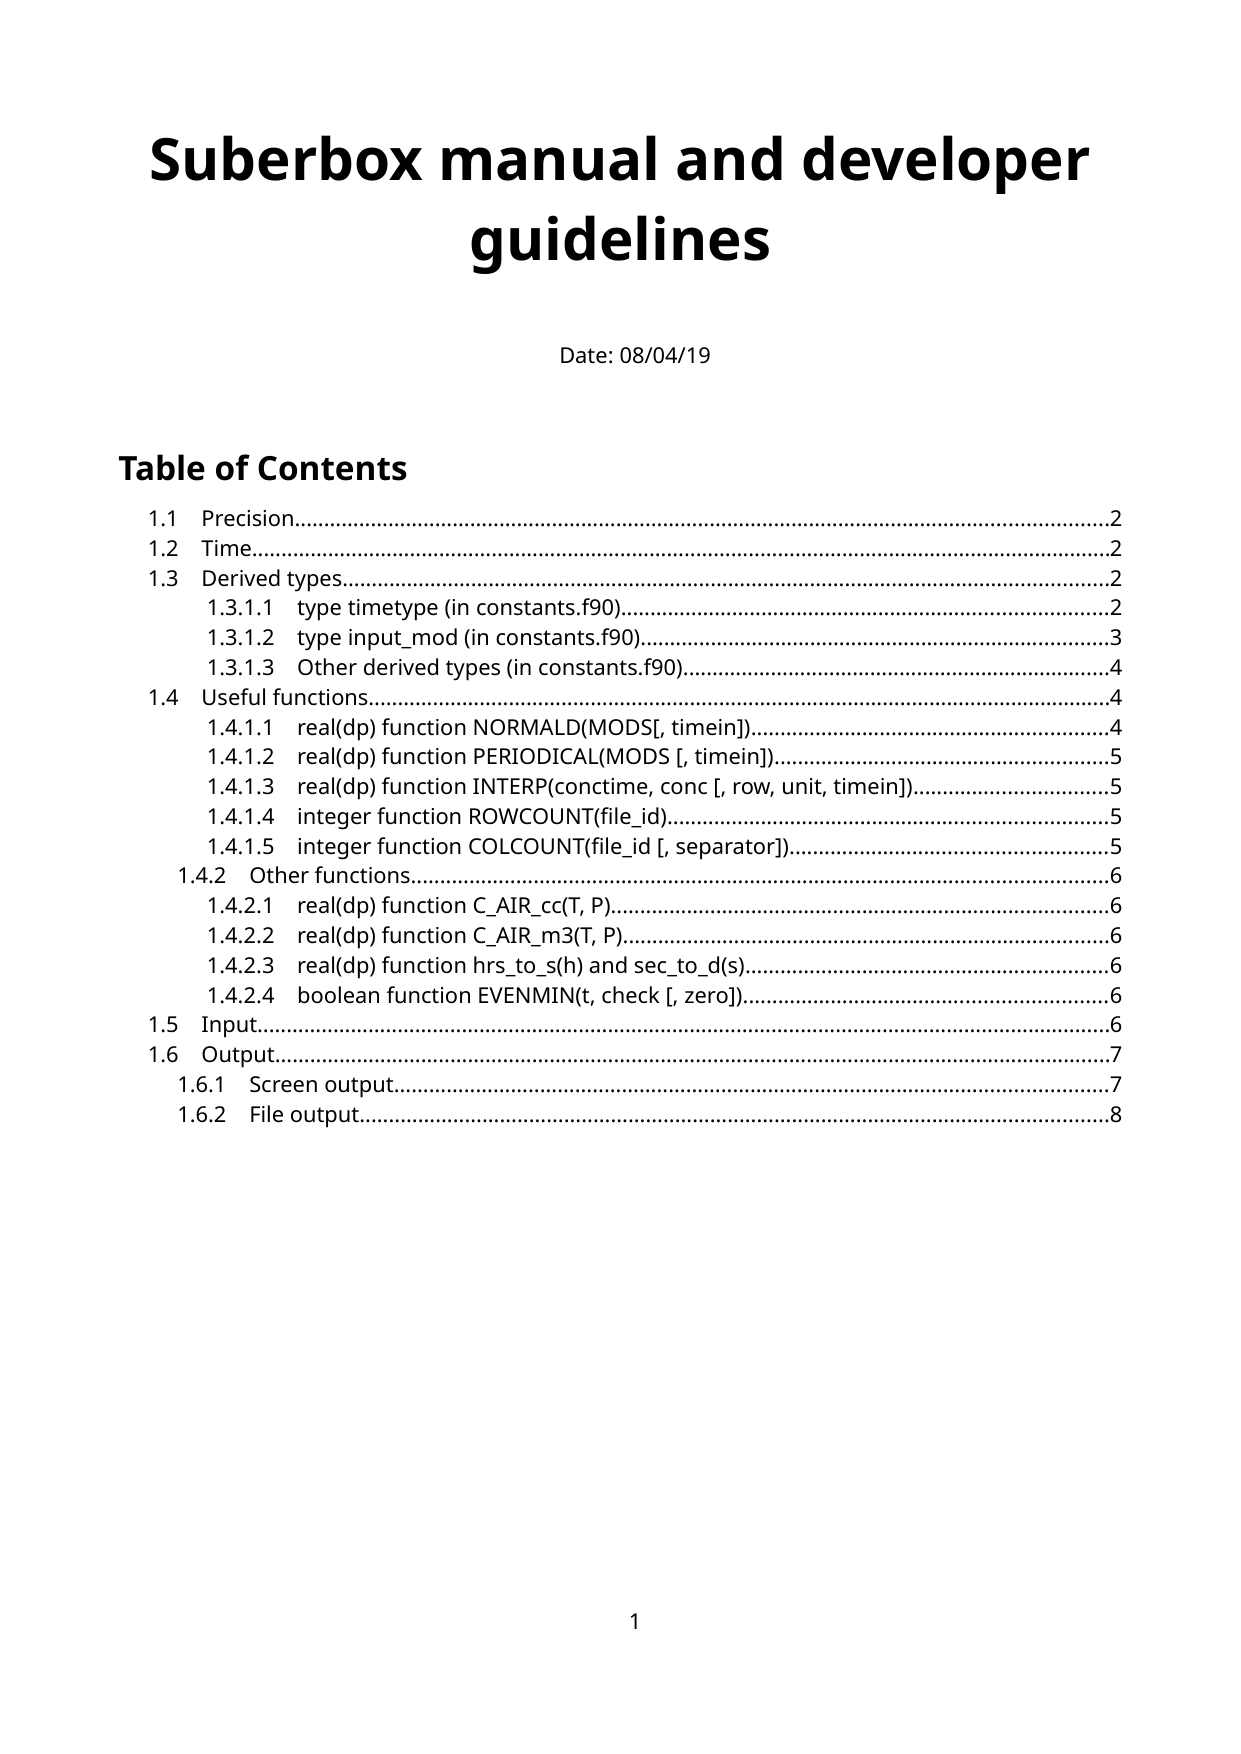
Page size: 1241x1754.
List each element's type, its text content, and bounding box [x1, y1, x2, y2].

text 1.3 Derived types 2 [148, 562, 1122, 592]
text 1.4.2.2 real(dp) function C_AIR_m3(T, P) 6 [207, 920, 1122, 950]
title Suberbox manual and developer guidelines [118, 118, 1122, 277]
text 1.1 Precision 2 [148, 503, 1122, 533]
text 1.4.1.1 real(dp) function NORMALD(MODS[, timein]) 4 [207, 711, 1122, 741]
text 1.5 Input 6 [148, 1009, 1122, 1039]
text 1.4.2.4 boolean function EVENMIN(t, check [, zero]) 6 [207, 979, 1122, 1009]
text 1.6.2 File output 8 [177, 1099, 1122, 1128]
text 1.4.2 Other functions 6 [177, 860, 1122, 890]
text 1.4.1.2 real(dp) function PERIODICAL(MODS [, timein]) 5 [207, 741, 1122, 771]
subtitle Table of Contents [118, 445, 1122, 490]
text 1.4.1.4 integer function ROWCOUNT(file_id) 5 [207, 801, 1122, 831]
text 1.4.2.3 real(dp) function hrs_to_s(h) and sec_to_d(s) 6 [207, 950, 1122, 979]
text Date: 08/04/19 [118, 340, 1122, 370]
text 1.4 Useful functions 4 [148, 682, 1122, 711]
text 1.3.1.2 type input_mod (in constants.f90) 3 [207, 622, 1122, 652]
text 1.6.1 Screen output 7 [177, 1069, 1122, 1099]
text 1.3.1.3 Other derived types (in constants.f90) 4 [207, 652, 1122, 682]
text 1.2 Time 2 [148, 533, 1122, 562]
text 1.3.1.1 type timetype (in constants.f90) 2 [207, 592, 1122, 622]
text 1.4.1.3 real(dp) function INTERP(conctime, conc [, row, unit, timein]) 5 [207, 771, 1122, 801]
text 1.4.2.1 real(dp) function C_AIR_cc(T, P) 6 [207, 890, 1122, 920]
text 1.6 Output 7 [148, 1039, 1122, 1069]
text 1.4.1.5 integer function COLCOUNT(file_id [, separator]) 5 [207, 831, 1122, 860]
